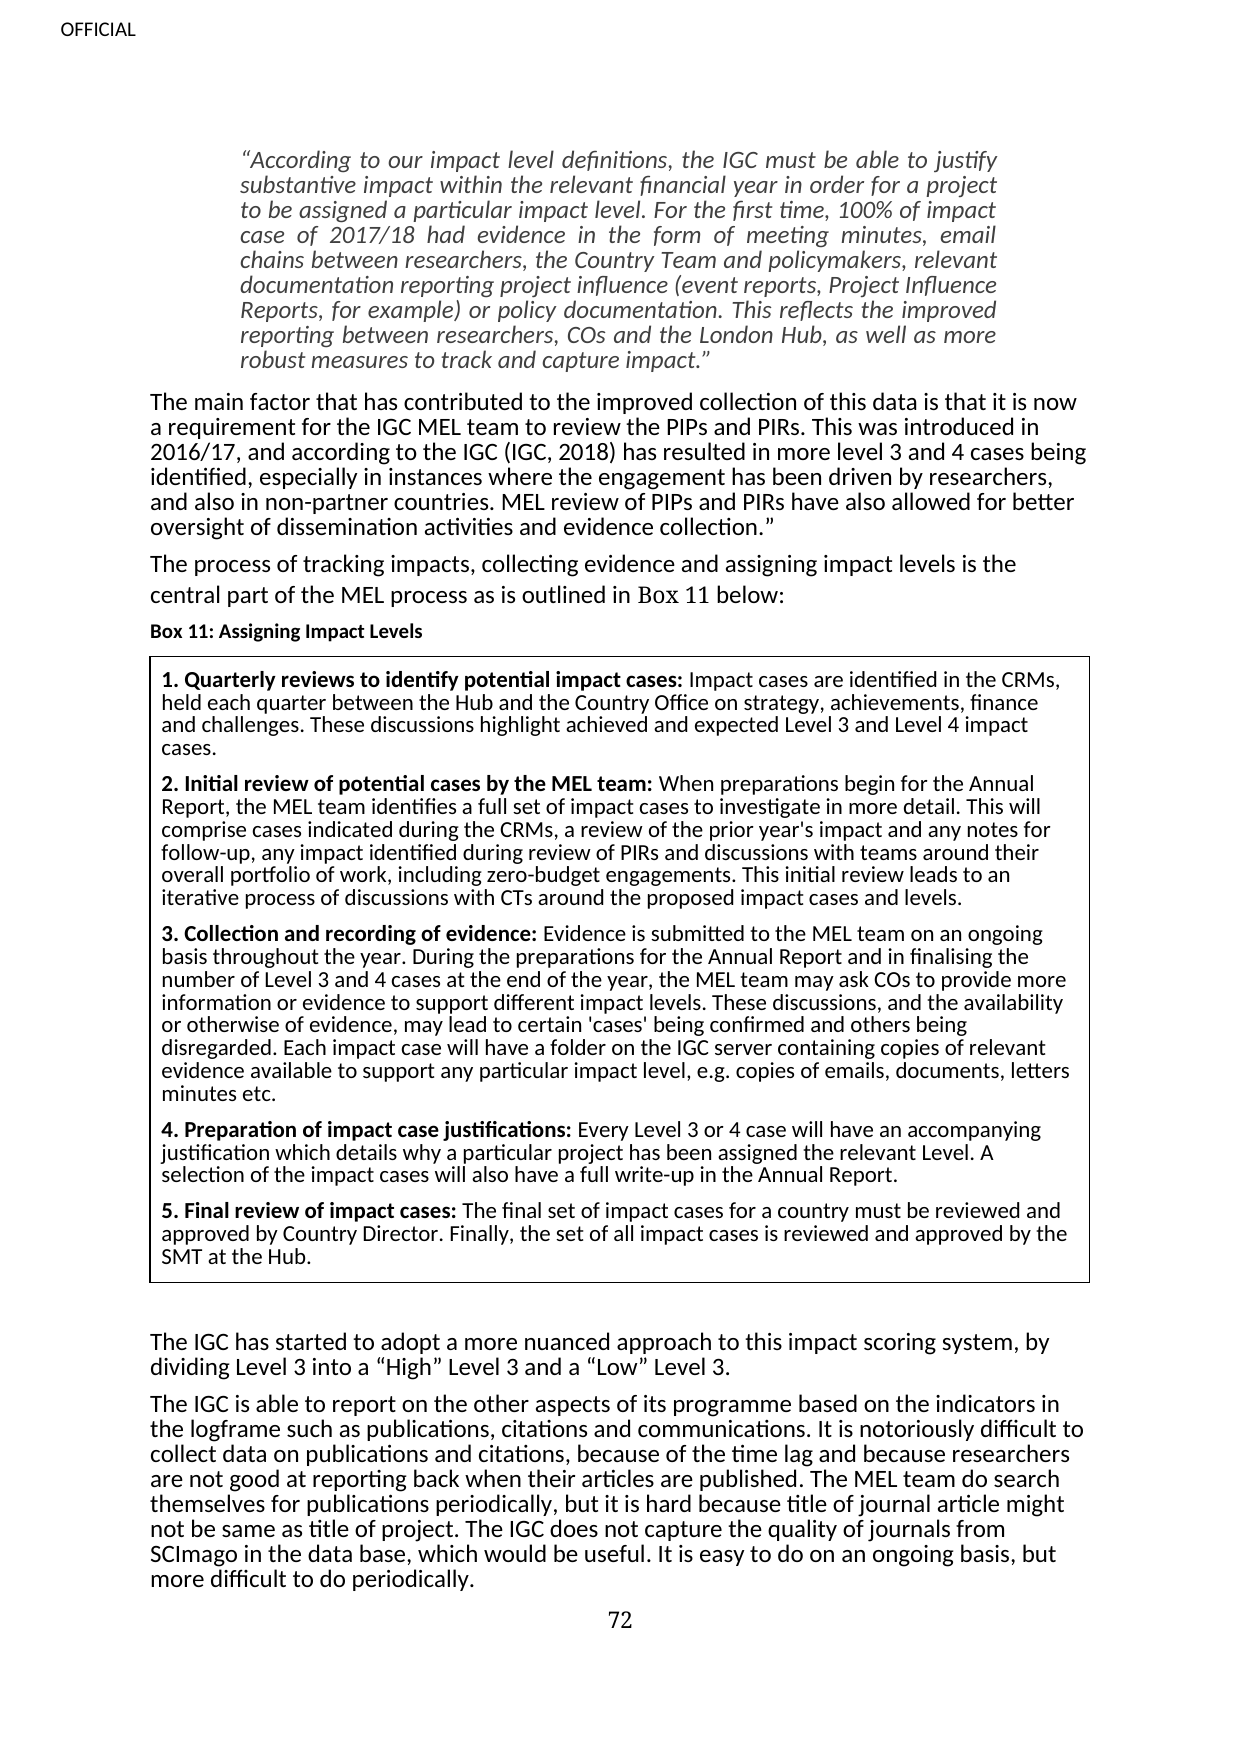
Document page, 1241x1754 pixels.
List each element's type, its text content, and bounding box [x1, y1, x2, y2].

text The IGC is able to report on the other aspects of its programme based on the indicators in the logframe such as publications, citations and communications. It is notoriously difficult to collect data on publications and citations, because of the time lag and because researchers are not good at reporting back when their articles are published. The MEL team do search themselves for publications periodically, but it is hard because title of journal article might not be same as title of project. The IGC does not capture the quality of journals from SCImago in the data base, which would be useful. It is easy to do on an ongoing basis, but more difficult to do periodically. [150, 1394, 1090, 1594]
text The process of tracking impacts, collecting evidence and assigning impact levels is the central part of the MEL process as is outlined in Box 11 below: [150, 554, 1090, 610]
table_cell [150, 1283, 1089, 1331]
text “According to our impact level definitions, the IGC must be able to justify substantive impact within the relevant financial year in order for a project to be assigned a particular impact level. For the first time, 100% of impact case of 2017/18 had evidence in the form of meeting minutes, email chains between researchers, the Country Team and policymakers, relevant documentation reporting project influence (event reports, Project Influence Reports, for example) or policy documentation. This reflects the improved reporting between researchers, COs and the London Hub, as well as more robust measures to track and capture impact.” [240, 150, 1000, 375]
text The IGC has started to adopt a more nuanced approach to this impact scoring system, by dividing Level 3 into a “High” Level 3 and a “Low” Level 3. [150, 1331, 1090, 1381]
table_header 1. Quarterly reviews to identify potential impact cases: Impact cases are identified in the CRMs, held each quarter between the Hub and the Country Office on strategy, achievements, finance and challenges. These discussions highlight achieved and expected Level 3 and Level 4 impact cases. 2. Initial review of potential cases by the MEL team: When preparations begin for the Annual Report, the MEL team identifies a full set of impact cases to investigate in more detail. This will comprise cases indicated during the CRMs, a review of the prior year's impact and any notes for follow-up, any impact identified during review of PIRs and discussions with teams around their overall portfolio of work, including zero-budget engagements. This initial review leads to an iterative process of discussions with CTs around the proposed impact cases and levels. 3. Collection and recording of evidence: Evidence is submitted to the MEL team on an ongoing basis throughout the year. During the preparations for the Annual Report and in finalising the number of Level 3 and 4 cases at the end of the year, the MEL team may ask COs to provide more information or evidence to support different impact levels. These discussions, and the availability or otherwise of evidence, may lead to certain 'cases' being confirmed and others being disregarded. Each impact case will have a folder on the IGC server containing copies of relevant evidence available to support any particular impact level, e.g. copies of emails, documents, letters minutes etc. 4. Preparation of impact case justifications: Every Level 3 or 4 case will have an accompanying justification which details why a particular project has been assigned the relevant Level. A selection of the impact cases will also have a full write-up in the Annual Report. 5. Final review of impact cases: The final set of impact cases for a country must be reviewed and approved by Country Director. Finally, the set of all impact cases is reviewed and approved by the SMT at the Hub. [151, 657, 1089, 1282]
text Box 11: Assigning Impact Levels [150, 623, 1090, 644]
text The main factor that has contributed to the improved collection of this data is that it is now a requirement for the IGC MEL team to review the PIPs and PIRs. This was introduced in 2016/17, and according to the IGC (IGC, 2018) has resulted in more level 3 and 4 cases being identified, especially in instances where the engagement has been driven by researchers, and also in non-partner countries. MEL review of PIPs and PIRs have also allowed for better oversight of dissemination activities and evidence collection.” [150, 392, 1090, 542]
